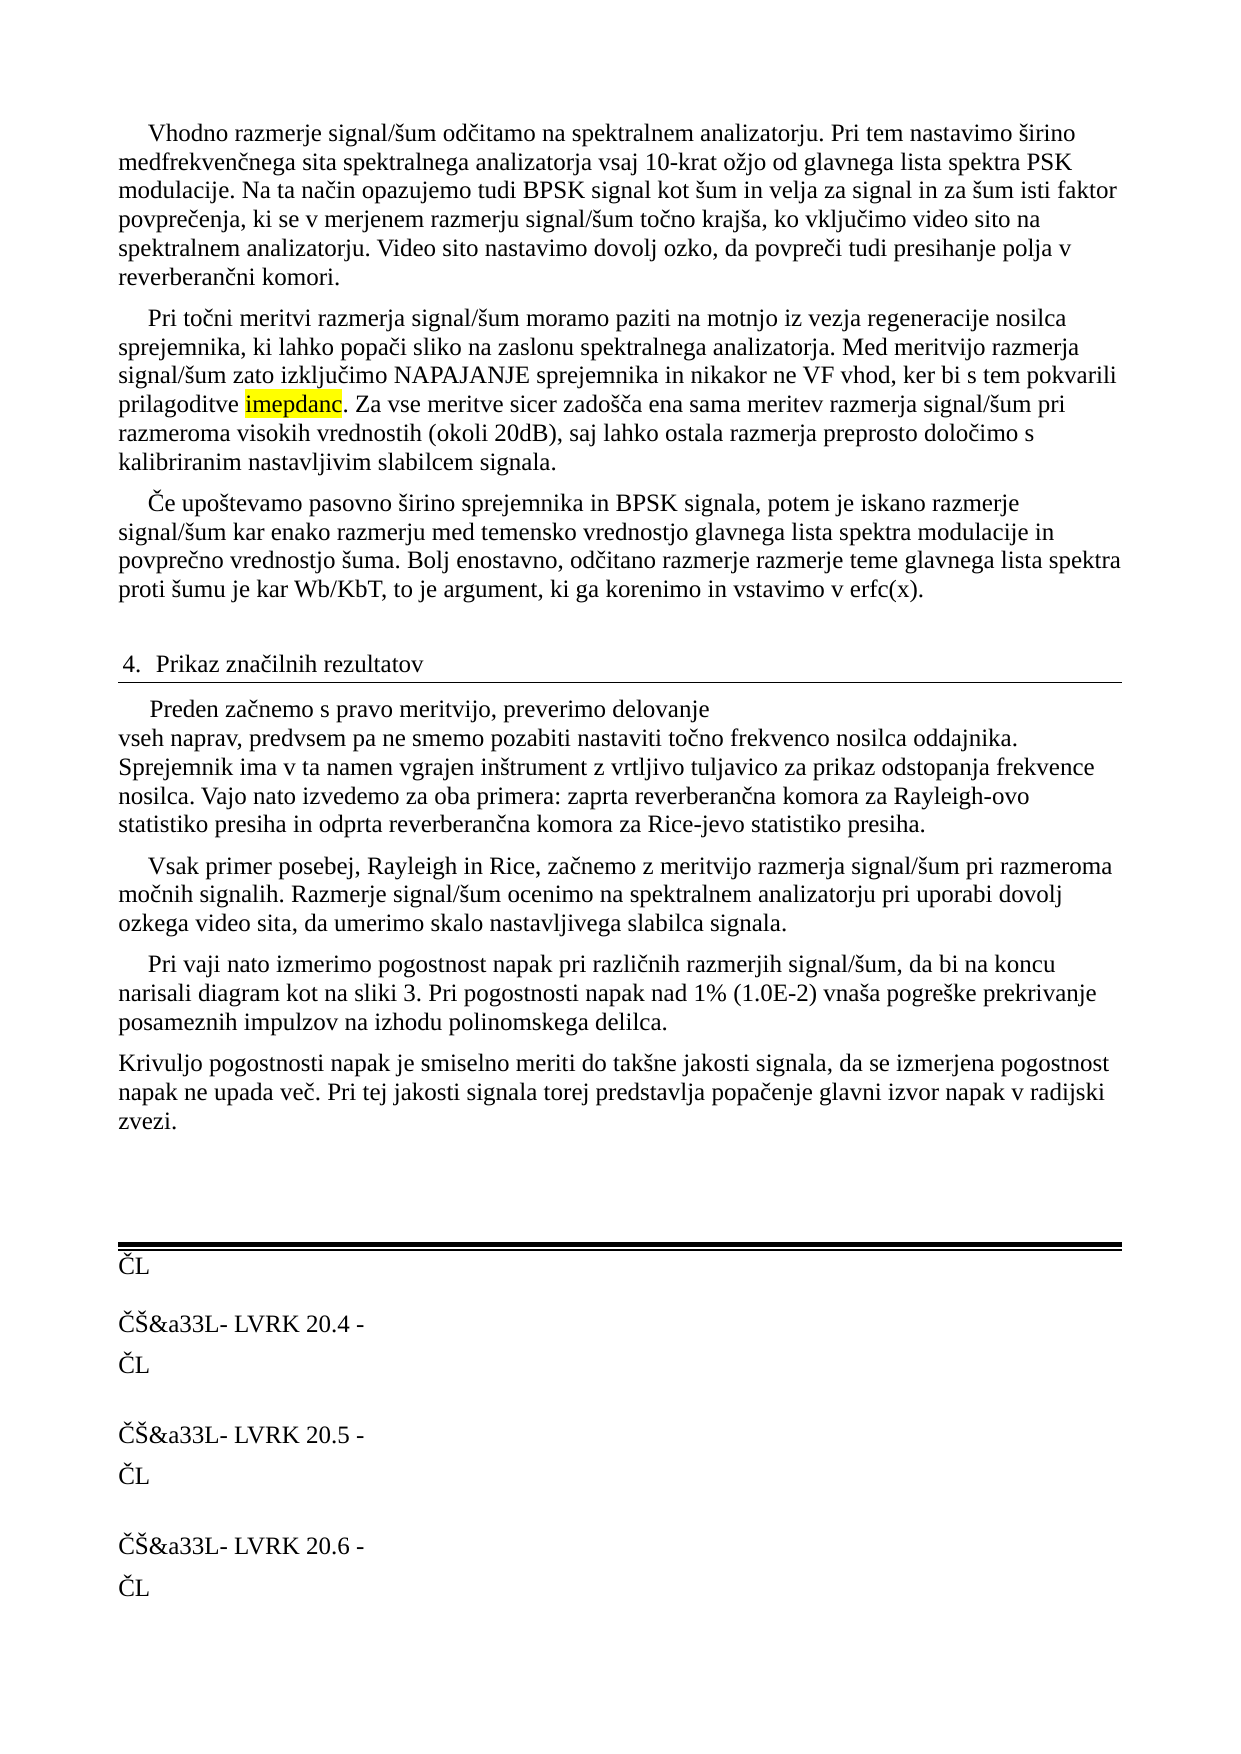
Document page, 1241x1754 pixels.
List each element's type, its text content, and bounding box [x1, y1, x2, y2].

text ČŠ&a33L- LVRK 20.6 - [118, 1531, 1122, 1560]
text ČL [118, 1573, 1122, 1601]
text Če upoštevamo pasovno širino sprejemnika in BPSK signala, potem je iskano razmerje signal/šum kar enako razmerju med temensko vrednostjo glavnega lista spektra modulacije in povprečno vrednostjo šuma. Bolj enostavno, odčitano razmerje razmerje teme glavnega lista spektra proti šumu je kar Wb/KbT, to je argument, ki ga korenimo in vstavimo v erfc(x). [118, 488, 1122, 603]
text ČL [118, 1350, 1122, 1379]
text ČL [118, 1461, 1122, 1490]
text Pri vaji nato izmerimo pogostnost napak pri različnih razmerjih signal/šum, da bi na koncu narisali diagram kot na sliki 3. Pri pogostnosti napak nad 1% (1.0E-2) vnaša pogreške prekrivanje posameznih impulzov na izhodu polinomskega delilca. [118, 949, 1122, 1036]
text ČŠ&a33L- LVRK 20.5 - [118, 1420, 1122, 1449]
text ČŠ&a33L- LVRK 20.4 - [118, 1309, 1122, 1338]
text vseh naprav, predvsem pa ne smemo pozabiti nastaviti točno frekvenco nosilca oddajnika. Sprejemnik ima v ta namen vgrajen inštrument z vrtljivo tuljavico za prikaz odstopanja frekvence nosilca. Vajo nato izvedemo za oba primera: zaprta reverberančna komora za Rayleigh-ovo statistiko presiha in odprta reverberančna komora za Rice-jevo statistiko presiha. [118, 723, 1122, 838]
text Preden začnemo s pravo meritvijo, preverimo delovanje [118, 694, 1122, 723]
text Vsak primer posebej, Rayleigh in Rice, začnemo z meritvijo razmerja signal/šum pri razmeroma močnih signalih. Razmerje signal/šum ocenimo na spektralnem analizatorju pri uporabi dovolj ozkega video sita, da umerimo skalo nastavljivega slabilca signala. [118, 851, 1122, 937]
text 4. Prikaz značilnih rezultatov [118, 644, 1122, 682]
text Pri točni meritvi razmerja signal/šum moramo paziti na motnjo iz vezja regeneracije nosilca sprejemnika, ki lahko popači sliko na zaslonu spektralnega analizatorja. Med meritvijo razmerja signal/šum zato izključimo NAPAJANJE sprejemnika in nikakor ne VF vhod, ker bi s tem pokvarili prilagoditve imepdanc. Za vse meritve sicer zadošča ena sama meritev razmerja signal/šum pri razmeroma visokih vrednostih (okoli 20dB), saj lahko ostala razmerja preprosto določimo s kalibriranim nastavljivim slabilcem signala. [118, 303, 1122, 476]
text Vhodno razmerje signal/šum odčitamo na spektralnem analizatorju. Pri tem nastavimo širino medfrekvenčnega sita spektralnega analizatorja vsaj 10-krat ožjo od glavnega lista spektra PSK modulacije. Na ta način opazujemo tudi BPSK signal kot šum in velja za signal in za šum isti faktor povprečenja, ki se v merjenem razmerju signal/šum točno krajša, ko vključimo video sito na spektralnem analizatorju. Video sito nastavimo dovolj ozko, da povpreči tudi presihanje polja v reverberančni komori. [118, 118, 1122, 291]
text ČL [118, 1251, 1122, 1280]
text Krivuljo pogostnosti napak je smiselno meriti do takšne jakosti signala, da se izmerjena pogostnost napak ne upada več. Pri tej jakosti signala torej predstavlja popačenje glavni izvor napak v radijski zvezi. [118, 1048, 1122, 1134]
